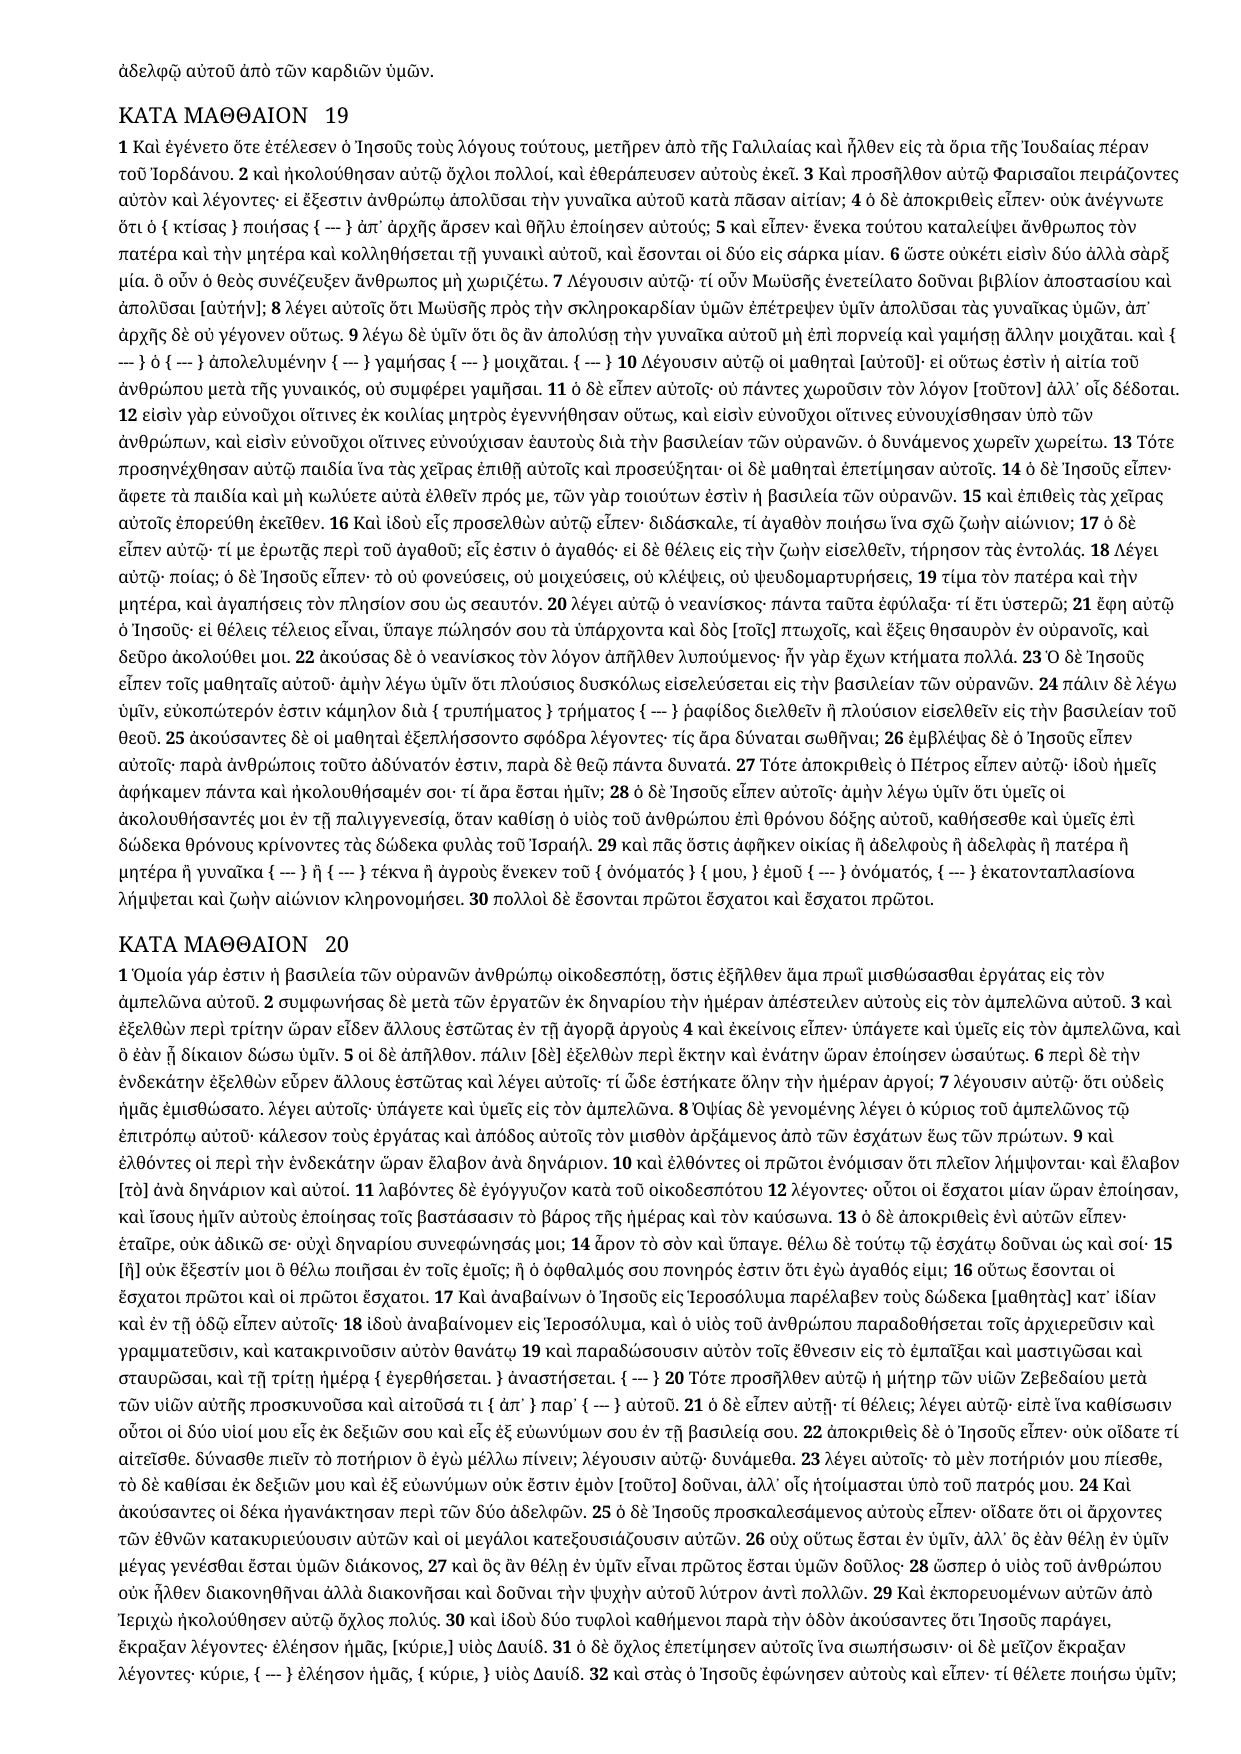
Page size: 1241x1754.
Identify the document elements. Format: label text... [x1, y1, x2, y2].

text 1 Ὁμοία γάρ ἐστιν ἡ βασιλεία τῶν οὐρανῶν ἀνθρώπῳ οἰκοδεσπότῃ, ὅστις ἐξῆλθεν ἅμα πρωῒ μισθώσασθαι ἐργάτας εἰς τὸν ἀμπελῶνα αὐτοῦ. 2 συμφωνήσας δὲ μετὰ τῶν ἐργατῶν ἐκ δηναρίου τὴν ἡμέραν ἀπέστειλεν αὐτοὺς εἰς τὸν ἀμπελῶνα αὐτοῦ. 3 καὶ ἐξελθὼν περὶ τρίτην ὥραν εἶδεν ἄλλους ἑστῶτας ἐν τῇ ἀγορᾷ ἀργοὺς 4 καὶ ἐκείνοις εἶπεν· ὑπάγετε καὶ ὑμεῖς εἰς τὸν ἀμπελῶνα, καὶ ὃ ἐὰν ᾖ δίκαιον δώσω ὑμῖν. 5 οἱ δὲ ἀπῆλθον. πάλιν [δὲ] ἐξελθὼν περὶ ἕκτην καὶ ἐνάτην ὥραν ἐποίησεν ὡσαύτως. 6 περὶ δὲ τὴν ἑνδεκάτην ἐξελθὼν εὗρεν ἄλλους ἑστῶτας καὶ λέγει αὐτοῖς· τί ὧδε ἑστήκατε ὅλην τὴν ἡμέραν ἀργοί; 7 λέγουσιν αὐτῷ· ὅτι οὐδεὶς ἡμᾶς ἐμισθώσατο. λέγει αὐτοῖς· ὑπάγετε καὶ ὑμεῖς εἰς τὸν ἀμπελῶνα. 8 Ὀψίας δὲ γενομένης λέγει ὁ κύριος τοῦ ἀμπελῶνος τῷ ἐπιτρόπῳ αὐτοῦ· κάλεσον τοὺς ἐργάτας καὶ ἀπόδος αὐτοῖς τὸν μισθὸν ἀρξάμενος ἀπὸ τῶν ἐσχάτων ἕως τῶν πρώτων. 9 καὶ ἐλθόντες οἱ περὶ τὴν ἑνδεκάτην ὥραν ἔλαβον ἀνὰ δηνάριον. 10 καὶ ἐλθόντες οἱ πρῶτοι ἐνόμισαν ὅτι πλεῖον λήμψονται· καὶ ἔλαβον [τὸ] ἀνὰ δηνάριον καὶ αὐτοί. 11 λαβόντες δὲ ἐγόγγυζον κατὰ τοῦ οἰκοδεσπότου 12 λέγοντες· οὗτοι οἱ ἔσχατοι μίαν ὥραν ἐποίησαν, καὶ ἴσους ἡμῖν αὐτοὺς ἐποίησας τοῖς βαστάσασιν τὸ βάρος τῆς ἡμέρας καὶ τὸν καύσωνα. 13 ὁ δὲ ἀποκριθεὶς ἑνὶ αὐτῶν εἶπεν· ἑταῖρε, οὐκ ἀδικῶ σε· οὐχὶ δηναρίου συνεφώνησάς μοι; 14 ἆρον τὸ σὸν καὶ ὕπαγε. θέλω δὲ τούτῳ τῷ ἐσχάτῳ δοῦναι ὡς καὶ σοί· 15 [ἢ] οὐκ ἔξεστίν μοι ὃ θέλω ποιῆσαι ἐν τοῖς ἐμοῖς; ἢ ὁ ὀφθαλμός σου πονηρός ἐστιν ὅτι ἐγὼ ἀγαθός εἰμι; 16 οὕτως ἔσονται οἱ ἔσχατοι πρῶτοι καὶ οἱ πρῶτοι ἔσχατοι. 17 Καὶ ἀναβαίνων ὁ Ἰησοῦς εἰς Ἱεροσόλυμα παρέλαβεν τοὺς δώδεκα [μαθητὰς] κατ᾽ ἰδίαν καὶ ἐν τῇ ὁδῷ εἶπεν αὐτοῖς· 18 ἰδοὺ ἀναβαίνομεν εἰς Ἱεροσόλυμα, καὶ ὁ υἱὸς τοῦ ἀνθρώπου παραδοθήσεται τοῖς ἀρχιερεῦσιν καὶ γραμματεῦσιν, καὶ κατακρινοῦσιν αὐτὸν θανάτῳ 19 καὶ παραδώσουσιν αὐτὸν τοῖς ἔθνεσιν εἰς τὸ ἐμπαῖξαι καὶ μαστιγῶσαι καὶ σταυρῶσαι, καὶ τῇ τρίτῃ ἡμέρᾳ { ἐγερθήσεται. } ἀναστήσεται. { --- } 20 Τότε προσῆλθεν αὐτῷ ἡ μήτηρ τῶν υἱῶν Ζεβεδαίου μετὰ τῶν υἱῶν αὐτῆς προσκυνοῦσα καὶ αἰτοῦσά τι { ἀπ᾽ } παρ᾽ { --- } αὐτοῦ. 21 ὁ δὲ εἶπεν αὐτῇ· τί θέλεις; λέγει αὐτῷ· εἰπὲ ἵνα καθίσωσιν οὗτοι οἱ δύο υἱοί μου εἷς ἐκ δεξιῶν σου καὶ εἷς ἐξ εὐωνύμων σου ἐν τῇ βασιλείᾳ σου. 22 ἀποκριθεὶς δὲ ὁ Ἰησοῦς εἶπεν· οὐκ οἴδατε τί αἰτεῖσθε. δύνασθε πιεῖν τὸ ποτήριον ὃ ἐγὼ μέλλω πίνειν; λέγουσιν αὐτῷ· δυνάμεθα. 23 λέγει αὐτοῖς· τὸ μὲν ποτήριόν μου πίεσθε, τὸ δὲ καθίσαι ἐκ δεξιῶν μου καὶ ἐξ εὐωνύμων οὐκ ἔστιν ἐμὸν [τοῦτο] δοῦναι, ἀλλ᾽ οἷς ἡτοίμασται ὑπὸ τοῦ πατρός μου. 24 Καὶ ἀκούσαντες οἱ δέκα ἠγανάκτησαν περὶ τῶν δύο ἀδελφῶν. 25 ὁ δὲ Ἰησοῦς προσκαλεσάμενος αὐτοὺς εἶπεν· οἴδατε ὅτι οἱ ἄρχοντες τῶν ἐθνῶν κατακυριεύουσιν αὐτῶν καὶ οἱ μεγάλοι κατεξουσιάζουσιν αὐτῶν. 26 οὐχ οὕτως ἔσται ἐν ὑμῖν, ἀλλ᾽ ὃς ἐὰν θέλῃ ἐν ὑμῖν μέγας γενέσθαι ἔσται ὑμῶν διάκονος, 27 καὶ ὃς ἂν θέλῃ ἐν ὑμῖν εἶναι πρῶτος ἔσται ὑμῶν δοῦλος· 28 ὥσπερ ὁ υἱὸς τοῦ ἀνθρώπου οὐκ ἦλθεν διακονηθῆναι ἀλλὰ διακονῆσαι καὶ δοῦναι τὴν ψυχὴν αὐτοῦ λύτρον ἀντὶ πολλῶν. 29 Καὶ ἐκπορευομένων αὐτῶν ἀπὸ Ἰεριχὼ ἠκολούθησεν αὐτῷ ὄχλος πολύς. 30 καὶ ἰδοὺ δύο τυφλοὶ καθήμενοι παρὰ τὴν ὁδὸν ἀκούσαντες ὅτι Ἰησοῦς παράγει, ἔκραξαν λέγοντες· ἐλέησον ἡμᾶς, [κύριε,] υἱὸς Δαυίδ. 31 ὁ δὲ ὄχλος ἐπετίμησεν αὐτοῖς ἵνα σιωπήσωσιν· οἱ δὲ μεῖζον ἔκραξαν λέγοντες· κύριε, { --- } ἐλέησον ἡμᾶς, { κύριε, } υἱὸς Δαυίδ. 32 καὶ στὰς ὁ Ἰησοῦς ἐφώνησεν αὐτοὺς καὶ εἶπεν· τί θέλετε ποιήσω ὑμῖν; [118, 963, 1181, 1685]
text ΚΑΤΑ ΜΑΘΘΑΙΟΝ 19 [118, 101, 1181, 130]
text 1 Καὶ ἐγένετο ὅτε ἐτέλεσεν ὁ Ἰησοῦς τοὺς λόγους τούτους, μετῆρεν ἀπὸ τῆς Γαλιλαίας καὶ ἦλθεν εἰς τὰ ὅρια τῆς Ἰουδαίας πέραν τοῦ Ἰορδάνου. 2 καὶ ἠκολούθησαν αὐτῷ ὄχλοι πολλοί, καὶ ἐθεράπευσεν αὐτοὺς ἐκεῖ. 3 Καὶ προσῆλθον αὐτῷ Φαρισαῖοι πειράζοντες αὐτὸν καὶ λέγοντες· εἰ ἔξεστιν ἀνθρώπῳ ἀπολῦσαι τὴν γυναῖκα αὐτοῦ κατὰ πᾶσαν αἰτίαν; 4 ὁ δὲ ἀποκριθεὶς εἶπεν· οὐκ ἀνέγνωτε ὅτι ὁ { κτίσας } ποιήσας { --- } ἀπ᾽ ἀρχῆς ἄρσεν καὶ θῆλυ ἐποίησεν αὐτούς; 5 καὶ εἶπεν· ἕνεκα τούτου καταλείψει ἄνθρωπος τὸν πατέρα καὶ τὴν μητέρα καὶ κολληθήσεται τῇ γυναικὶ αὐτοῦ, καὶ ἔσονται οἱ δύο εἰς σάρκα μίαν. 6 ὥστε οὐκέτι εἰσὶν δύο ἀλλὰ σὰρξ μία. ὃ οὖν ὁ θεὸς συνέζευξεν ἄνθρωπος μὴ χωριζέτω. 7 Λέγουσιν αὐτῷ· τί οὖν Μωϋσῆς ἐνετείλατο δοῦναι βιβλίον ἀποστασίου καὶ ἀπολῦσαι [αὐτήν]; 8 λέγει αὐτοῖς ὅτι Μωϋσῆς πρὸς τὴν σκληροκαρδίαν ὑμῶν ἐπέτρεψεν ὑμῖν ἀπολῦσαι τὰς γυναῖκας ὑμῶν, ἀπ᾽ ἀρχῆς δὲ οὐ γέγονεν οὕτως. 9 λέγω δὲ ὑμῖν ὅτι ὃς ἂν ἀπολύσῃ τὴν γυναῖκα αὐτοῦ μὴ ἐπὶ πορνείᾳ καὶ γαμήσῃ ἄλλην μοιχᾶται. καὶ { --- } ὁ { --- } ἀπολελυμένην { --- } γαμήσας { --- } μοιχᾶται. { --- } 10 Λέγουσιν αὐτῷ οἱ μαθηταὶ [αὐτοῦ]· εἰ οὕτως ἐστὶν ἡ αἰτία τοῦ ἀνθρώπου μετὰ τῆς γυναικός, οὐ συμφέρει γαμῆσαι. 11 ὁ δὲ εἶπεν αὐτοῖς· οὐ πάντες χωροῦσιν τὸν λόγον [τοῦτον] ἀλλ᾽ οἷς δέδοται. 12 εἰσὶν γὰρ εὐνοῦχοι οἵτινες ἐκ κοιλίας μητρὸς ἐγεννήθησαν οὕτως, καὶ εἰσὶν εὐνοῦχοι οἵτινες εὐνουχίσθησαν ὑπὸ τῶν ἀνθρώπων, καὶ εἰσὶν εὐνοῦχοι οἵτινες εὐνούχισαν ἑαυτοὺς διὰ τὴν βασιλείαν τῶν οὐρανῶν. ὁ δυνάμενος χωρεῖν χωρείτω. 13 Τότε προσηνέχθησαν αὐτῷ παιδία ἵνα τὰς χεῖρας ἐπιθῇ αὐτοῖς καὶ προσεύξηται· οἱ δὲ μαθηταὶ ἐπετίμησαν αὐτοῖς. 14 ὁ δὲ Ἰησοῦς εἶπεν· ἄφετε τὰ παιδία καὶ μὴ κωλύετε αὐτὰ ἐλθεῖν πρός με, τῶν γὰρ τοιούτων ἐστὶν ἡ βασιλεία τῶν οὐρανῶν. 15 καὶ ἐπιθεὶς τὰς χεῖρας αὐτοῖς ἐπορεύθη ἐκεῖθεν. 16 Καὶ ἰδοὺ εἷς προσελθὼν αὐτῷ εἶπεν· διδάσκαλε, τί ἀγαθὸν ποιήσω ἵνα σχῶ ζωὴν αἰώνιον; 17 ὁ δὲ εἶπεν αὐτῷ· τί με ἐρωτᾷς περὶ τοῦ ἀγαθοῦ; εἷς ἐστιν ὁ ἀγαθός· εἰ δὲ θέλεις εἰς τὴν ζωὴν εἰσελθεῖν, τήρησον τὰς ἐντολάς. 18 Λέγει αὐτῷ· ποίας; ὁ δὲ Ἰησοῦς εἶπεν· τὸ οὐ φονεύσεις, οὐ μοιχεύσεις, οὐ κλέψεις, οὐ ψευδομαρτυρήσεις, 19 τίμα τὸν πατέρα καὶ τὴν μητέρα, καὶ ἀγαπήσεις τὸν πλησίον σου ὡς σεαυτόν. 20 λέγει αὐτῷ ὁ νεανίσκος· πάντα ταῦτα ἐφύλαξα· τί ἔτι ὑστερῶ; 21 ἔφη αὐτῷ ὁ Ἰησοῦς· εἰ θέλεις τέλειος εἶναι, ὕπαγε πώλησόν σου τὰ ὑπάρχοντα καὶ δὸς [τοῖς] πτωχοῖς, καὶ ἕξεις θησαυρὸν ἐν οὐρανοῖς, καὶ δεῦρο ἀκολούθει μοι. 22 ἀκούσας δὲ ὁ νεανίσκος τὸν λόγον ἀπῆλθεν λυπούμενος· ἦν γὰρ ἔχων κτήματα πολλά. 23 Ὁ δὲ Ἰησοῦς εἶπεν τοῖς μαθηταῖς αὐτοῦ· ἀμὴν λέγω ὑμῖν ὅτι πλούσιος δυσκόλως εἰσελεύσεται εἰς τὴν βασιλείαν τῶν οὐρανῶν. 24 πάλιν δὲ λέγω ὑμῖν, εὐκοπώτερόν ἐστιν κάμηλον διὰ { τρυπήματος } τρήματος { --- } ῥαφίδος διελθεῖν ἢ πλούσιον εἰσελθεῖν εἰς τὴν βασιλείαν τοῦ θεοῦ. 25 ἀκούσαντες δὲ οἱ μαθηταὶ ἐξεπλήσσοντο σφόδρα λέγοντες· τίς ἄρα δύναται σωθῆναι; 26 ἐμβλέψας δὲ ὁ Ἰησοῦς εἶπεν αὐτοῖς· παρὰ ἀνθρώποις τοῦτο ἀδύνατόν ἐστιν, παρὰ δὲ θεῷ πάντα δυνατά. 27 Τότε ἀποκριθεὶς ὁ Πέτρος εἶπεν αὐτῷ· ἰδοὺ ἡμεῖς ἀφήκαμεν πάντα καὶ ἠκολουθήσαμέν σοι· τί ἄρα ἔσται ἡμῖν; 28 ὁ δὲ Ἰησοῦς εἶπεν αὐτοῖς· ἀμὴν λέγω ὑμῖν ὅτι ὑμεῖς οἱ ἀκολουθήσαντές μοι ἐν τῇ παλιγγενεσίᾳ, ὅταν καθίσῃ ὁ υἱὸς τοῦ ἀνθρώπου ἐπὶ θρόνου δόξης αὐτοῦ, καθήσεσθε καὶ ὑμεῖς ἐπὶ δώδεκα θρόνους κρίνοντες τὰς δώδεκα φυλὰς τοῦ Ἰσραήλ. 29 καὶ πᾶς ὅστις ἀφῆκεν οἰκίας ἢ ἀδελφοὺς ἢ ἀδελφὰς ἢ πατέρα ἢ μητέρα ἢ γυναῖκα { --- } ἢ { --- } τέκνα ἢ ἀγροὺς ἕνεκεν τοῦ { ὀνόματός } { μου, } ἐμοῦ { --- } ὀνόματός, { --- } ἑκατονταπλασίονα λήμψεται καὶ ζωὴν αἰώνιον κληρονομήσει. 30 πολλοὶ δὲ ἔσονται πρῶτοι ἔσχατοι καὶ ἔσχατοι πρῶτοι. [118, 135, 1181, 911]
text ἀδελφῷ αὐτοῦ ἀπὸ τῶν καρδιῶν ὑμῶν. [118, 59, 1181, 82]
text ΚΑΤΑ ΜΑΘΘΑΙΟΝ 20 [118, 929, 1181, 958]
